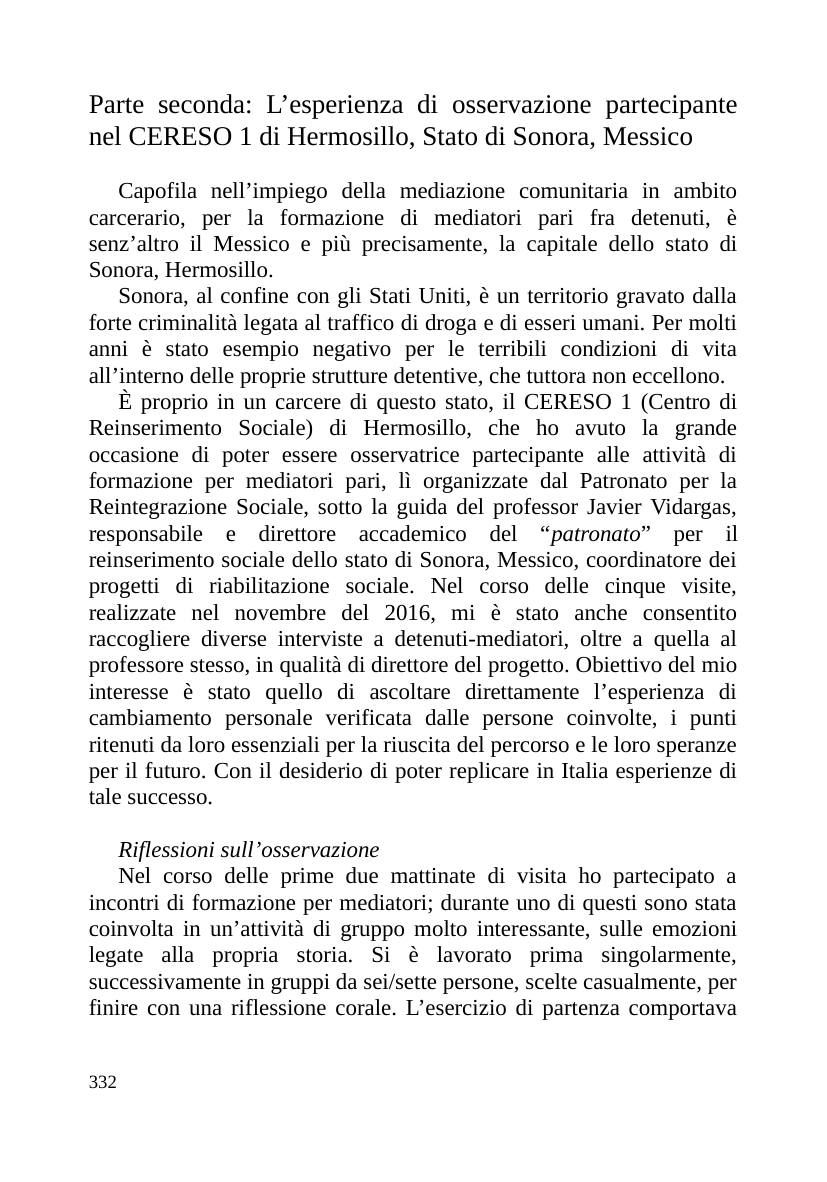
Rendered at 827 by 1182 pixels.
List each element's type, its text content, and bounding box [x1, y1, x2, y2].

text Nel corso delle prime due mattinate di visita ho partecipato a incontri di formazione per mediatori; durante uno di questi sono stata coinvolta in un’attività di gruppo molto interessante, sulle emozioni legate alla propria storia. Si è lavorato prima singolarmente, successivamente in gruppi da sei/sette persone, scelte casualmente, per finire con una riflessione corale. L’esercizio di partenza comportava [88, 862, 738, 1021]
text Sonora, al confine con gli Stati Uniti, è un territorio gravato dalla forte criminalità legata al traffico di droga e di esseri umani. Per molti anni è stato esempio negativo per le terribili condizioni di vita all’interno delle proprie strutture detentive, che tuttora non eccellono. [88, 283, 738, 388]
text Riflessioni sull’osservazione [88, 836, 738, 862]
text È proprio in un carcere di questo stato, il CERESO 1 (Centro di Reinserimento Sociale) di Hermosillo, che ho avuto la grande occasione di poter essere osservatrice partecipante alle attività di formazione per mediatori pari, lì organizzate dal Patronato per la Reintegrazione Sociale, sotto la guida del professor Javier Vidargas, responsabile e direttore accademico del “patronato” per il reinserimento sociale dello stato di Sonora, Messico, coordinatore dei progetti di riabilitazione sociale. Nel corso delle cinque visite, realizzate nel novembre del 2016, mi è stato anche consentito raccogliere diverse interviste a detenuti-mediatori, oltre a quella al professore stesso, in qualità di direttore del progetto. Obiettivo del mio interesse è stato quello di ascoltare direttamente l’esperienza di cambiamento personale verificata dalle persone coinvolte, i punti ritenuti da loro essenziali per la riuscita del percorso e le loro speranze per il futuro. Con il desiderio di poter replicare in Italia esperienze di tale successo. [88, 388, 738, 810]
subtitle Parte seconda: L’esperienza di osservazione partecipante nel CERESO 1 di Hermosillo, Stato di Sonora, Messico [88, 88, 738, 151]
text Capofila nell’impiego della mediazione comunitaria in ambito carcerario, per la formazione di mediatori pari fra detenuti, è senz’altro il Messico e più precisamente, la capitale dello stato di Sonora, Hermosillo. [88, 177, 738, 283]
